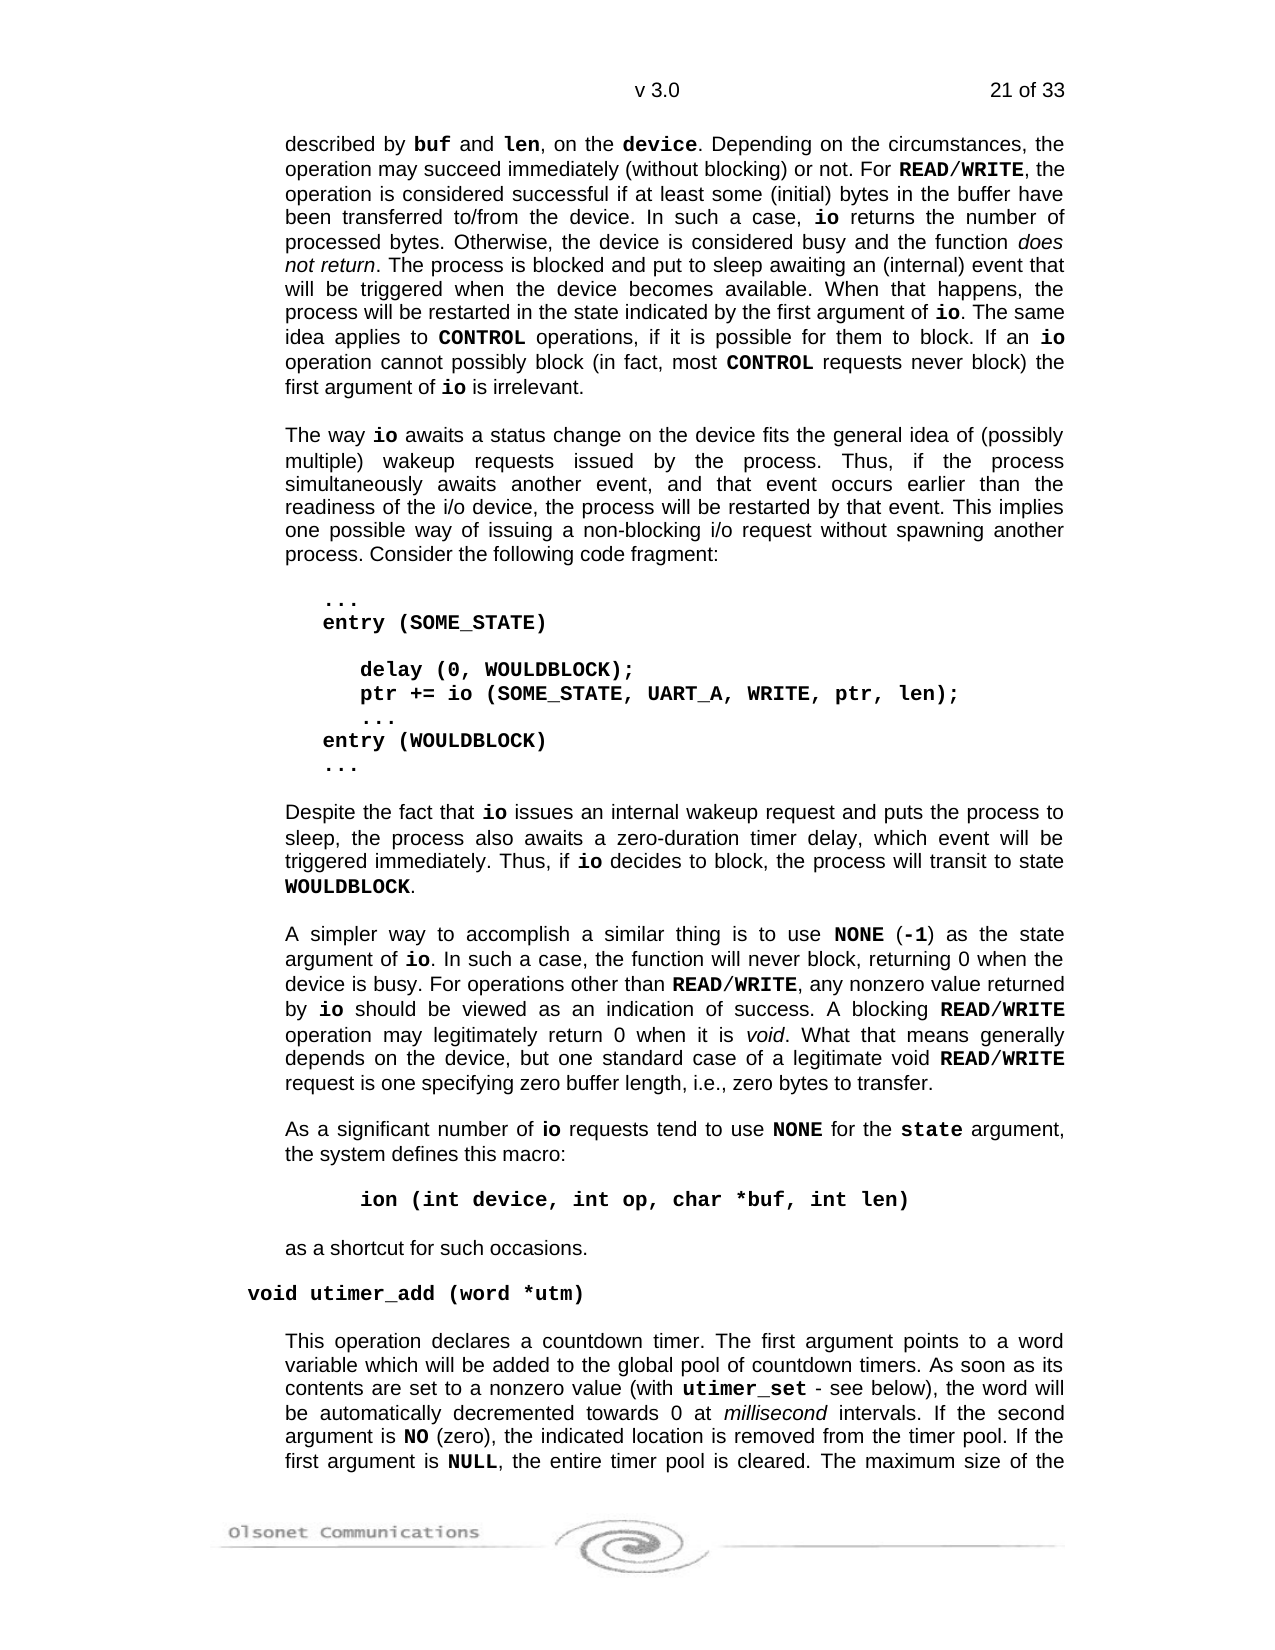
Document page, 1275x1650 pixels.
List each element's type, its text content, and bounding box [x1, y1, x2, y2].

text as a shortcut for such occasions. [285, 1236, 1065, 1259]
text entry (SOME_STATE) [322, 612, 1065, 636]
text This operation declares a countdown timer. The first argument points to a word variable which will be added to the global pool of countdown timers. As soon as its contents are set to a nonzero value (with utimer_set - see below), the word will be automatically decremented towards 0 at millisecond intervals. If the second argument is NO (zero), the indicated location is removed from the timer pool. If the first argument is NULL, the entire timer pool is cleared. The maximum size of the [285, 1330, 1065, 1475]
picture [210, 1504, 1065, 1596]
text void utimer_add (word *utm) [247, 1283, 1065, 1306]
text entry (WOULDBLOCK) [322, 730, 1065, 754]
text ... [322, 707, 1065, 730]
text A simpler way to accomplish a similar thing is to use NONE (-1) as the state argument of io. In such a case, the function will never block, returning 0 when the device is busy. For operations other than READ/WRITE, any nonzero value returned by io should be viewed as an indication of success. A blocking READ/WRITE operation may legitimately return 0 when it is void. What that means generally depends on the device, but one standard case of a legitimate void READ/WRITE request is one specifying zero buffer length, i.e., zero bytes to transfer. [285, 923, 1065, 1095]
text ptr += io (SOME_STATE, UART_A, WRITE, ptr, len); [322, 683, 1065, 707]
text delay (0, WOULDBLOCK); [322, 659, 1065, 683]
text ion (int device, int op, char *buf, int len) [285, 1189, 1065, 1213]
text described by buf and len, on the device. Depending on the circumstances, the operation may succeed immediately (without blocking) or not. For READ/WRITE, the operation is considered successful if at least some (initial) bytes in the buffer have been transferred to/from the device. In such a case, io returns the number of processed bytes. Otherwise, the device is considered busy and the function does not return. The process is blocked and put to sleep awaiting an (internal) event that will be triggered when the device becomes available. When that happens, the process will be restarted in the state indicated by the first argument of io. The same idea applies to CONTROL operations, if it is possible for them to block. If an io operation cannot possibly block (in fact, most CONTROL requests never block) the first argument of io is irrelevant. [285, 132, 1065, 401]
text As a significant number of io requests tend to use NONE for the state argument, the system defines this macro: [285, 1118, 1065, 1166]
text ... [322, 588, 1065, 612]
text The way io awaits a status change on the device fits the general idea of (possibly multiple) wakeup requests issued by the process. Thus, if the process simultaneously awaits another event, and that event occurs earlier than the readiness of the i/o device, the process will be restarted by that event. This implies one possible way of issuing a non-blocking i/o request without spawning another process. Consider the following code fragment: [285, 424, 1065, 565]
text Despite the fact that io issues an internal wakeup request and puts the process to sleep, the process also awaits a zero-duration timer delay, which event will be triggered immediately. Thus, if io decides to block, the process will transit to state WOULDBLOCK. [285, 801, 1065, 899]
text ... [322, 754, 1065, 778]
